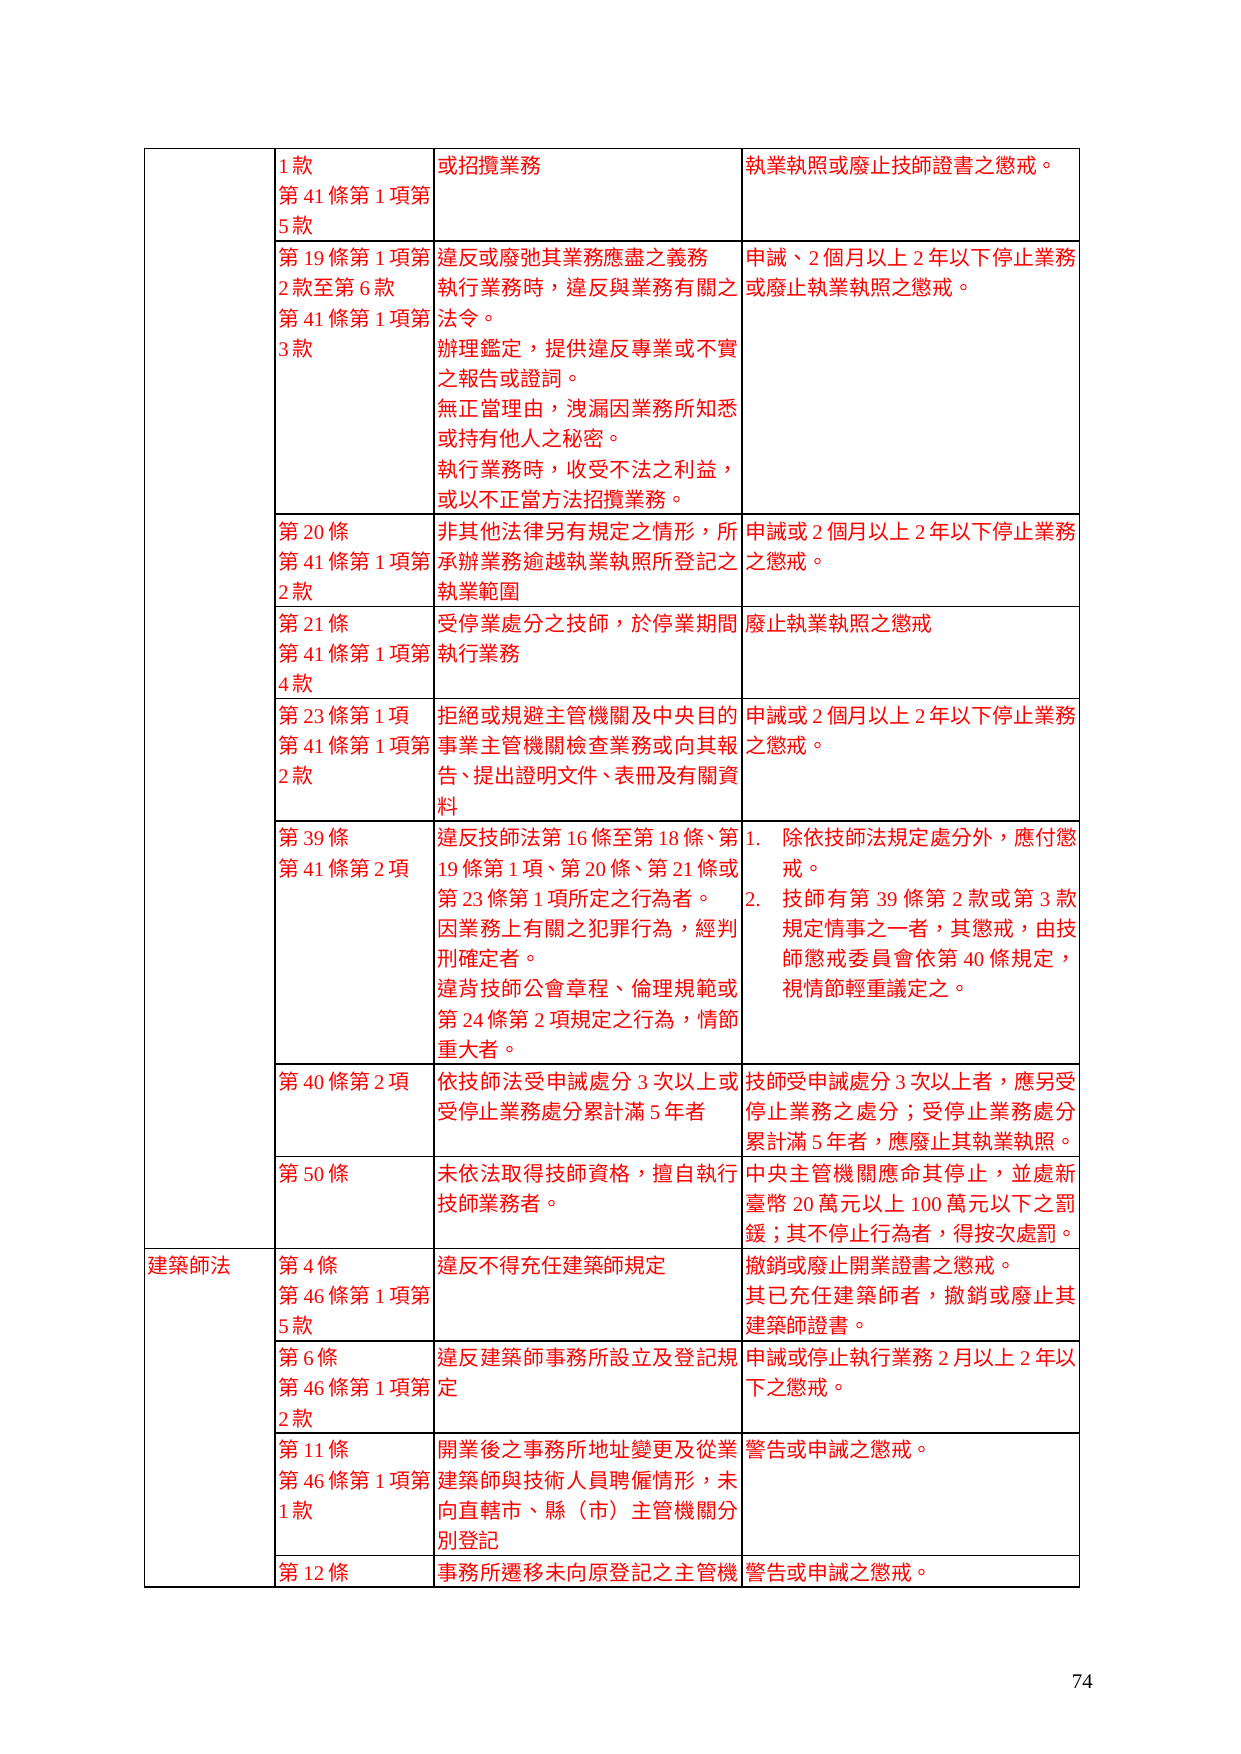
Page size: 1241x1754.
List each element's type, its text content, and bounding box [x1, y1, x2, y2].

table_cell 第19條第1項第2款至第6款 第41條第1項第3款 [276, 242, 433, 513]
table_cell 違反或廢弛其業務應盡之義務 執行業務時，違反與業務有關之法令。 辦理鑑定，提供違反專業或不實之報告或證詞。 無正當理由，洩漏因業務所知悉或持有他人之秘密。 執行業務時，收受不法之利益，或以不正當方法招攬業務。 [435, 242, 741, 513]
table_cell 第12條 [276, 1556, 433, 1586]
table_cell 申誡、2個月以上2年以下停止業務或廢止執業執照之懲戒。 [743, 242, 1079, 513]
table_cell 廢止執業執照之懲戒 [743, 607, 1079, 698]
table_cell 或招攬業務 [435, 149, 741, 240]
table_cell 第40條第2項 [276, 1065, 433, 1156]
table_cell 事務所遷移未向原登記之主管機 [435, 1556, 741, 1586]
table_cell 第50條 [276, 1157, 433, 1248]
table_cell 申誡或2個月以上2年以下停止業務之懲戒。 [743, 515, 1079, 606]
table_cell 第39條 第41條第2項 [276, 822, 433, 1063]
table_cell 第20條 第41條第1項第2款 [276, 515, 433, 606]
table_cell 違反建築師事務所設立及登記規定 [435, 1342, 741, 1432]
table_cell 第23條第1項 第41條第1項第2款 [276, 699, 433, 820]
table_cell 撤銷或廢止開業證書之懲戒。 其已充任建築師者，撤銷或廢止其建築師證書。 [743, 1249, 1079, 1340]
table_cell 非其他法律另有規定之情形，所承辦業務逾越執業執照所登記之執業範圍 [435, 515, 741, 606]
table_cell 拒絕或規避主管機關及中央目的事業主管機關檢查業務或向其報告、提出證明文件、表冊及有關資料 [435, 699, 741, 820]
table_cell 依技師法受申誡處分3次以上或受停止業務處分累計滿5年者 [435, 1065, 741, 1156]
table_cell 第6條 第46條第1項第2款 [276, 1342, 433, 1432]
table_cell 未依法取得技師資格，擅自執行技師業務者。 [435, 1157, 741, 1248]
table_cell 申誡或停止執行業務2月以上2年以下之懲戒。 [743, 1342, 1079, 1432]
table_cell 受停業處分之技師，於停業期間執行業務 [435, 607, 741, 698]
table_cell 中央主管機關應命其停止，並處新臺幣20萬元以上100萬元以下之罰鍰；其不停止行為者，得按次處罰。 [743, 1157, 1079, 1248]
table_cell 第4條 第46條第1項第5款 [276, 1249, 433, 1340]
table_cell 建築師法 [145, 1249, 274, 1586]
table_cell 除依技師法規定處分外，應付懲戒。 技師有第39條第2款或第3款規定情事之一者，其懲戒，由技師懲戒委員會依第40條規定，視情節輕重議定之。 [743, 822, 1079, 1063]
table_cell 違反不得充任建築師規定 [435, 1249, 741, 1340]
table_cell 執業執照或廢止技師證書之懲戒。 [743, 149, 1079, 240]
table_cell 開業後之事務所地址變更及從業建築師與技術人員聘僱情形，未向直轄市、縣（市）主管機關分別登記 [435, 1434, 741, 1554]
table_cell 警告或申誡之懲戒。 [743, 1434, 1079, 1554]
table_cell 技師受申誡處分3次以上者，應另受停止業務之處分；受停止業務處分累計滿5年者，應廢止其執業執照。 [743, 1065, 1079, 1156]
table_cell 申誡或2個月以上2年以下停止業務之懲戒。 [743, 699, 1079, 820]
table_cell 第11條 第46條第1項第1款 [276, 1434, 433, 1554]
table_cell [145, 149, 274, 1248]
table_cell 違反技師法第16條至第18條、第19條第1項、第20條、第21條或第23條第1項所定之行為者。 因業務上有關之犯罪行為，經判刑確定者。 違背技師公會章程、倫理規範或第24條第2項規定之行為，情節重大者。 [435, 822, 741, 1063]
table_cell 警告或申誡之懲戒。 [743, 1556, 1079, 1586]
table_cell 第21條 第41條第1項第4款 [276, 607, 433, 698]
table_cell 1款 第41條第1項第5款 [276, 149, 433, 240]
